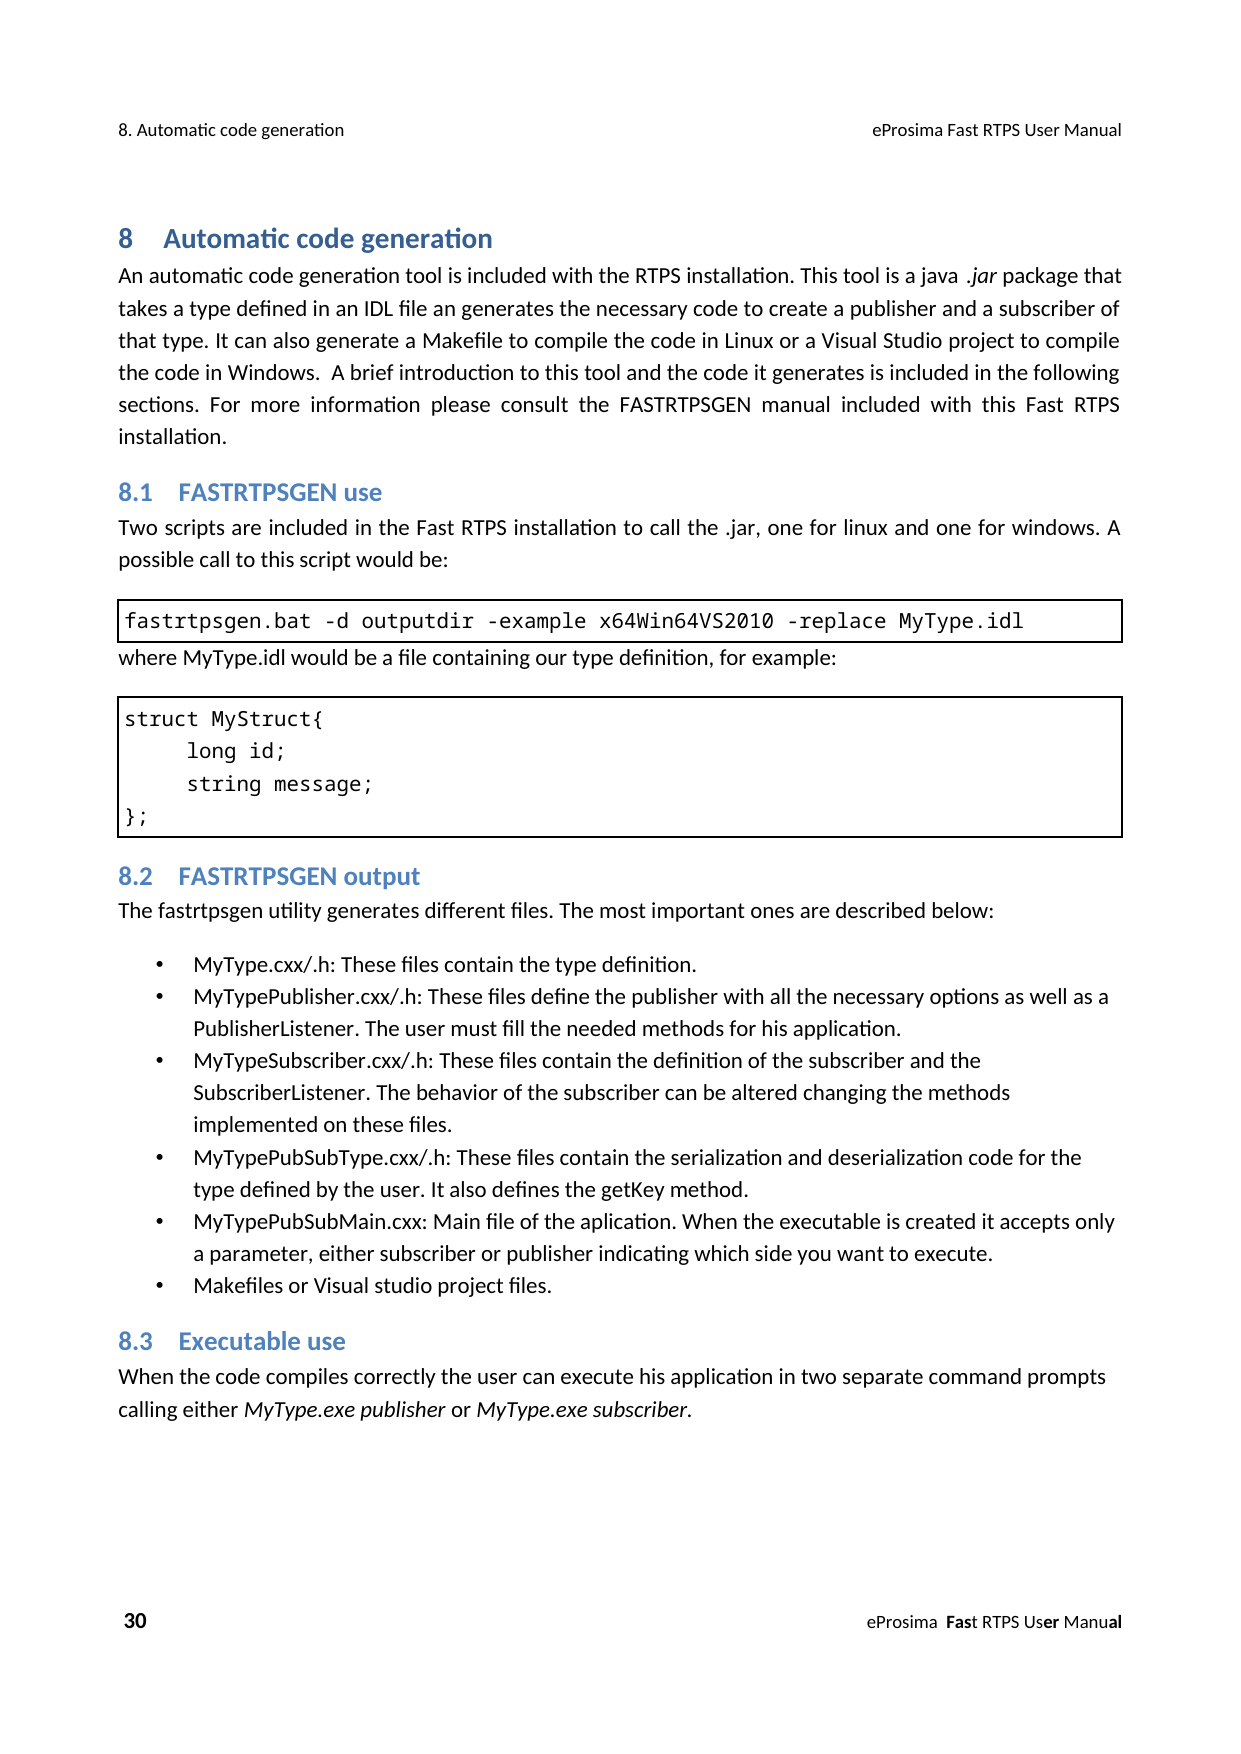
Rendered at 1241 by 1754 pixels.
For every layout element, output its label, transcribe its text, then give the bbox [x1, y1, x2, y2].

list MyTypePubSubType.cxx/.h: These files contain the serialization and deserialization code for the type defined by the user. It also defines the getKey method. [156, 1143, 1122, 1203]
list MyTypePubSubMain.cxx: Main file of the aplication. When the executable is created it accepts only a parameter, either subscriber or publisher indicating which side you want to execute. [156, 1207, 1122, 1267]
list MyTypePublisher.cxx/.h: These files define the publisher with all the necessary options as well as a PublisherListener. The user must fill the needed methods for his application. [156, 982, 1122, 1042]
subtitle Automatic code generation [118, 221, 1122, 256]
subtitle FASTRTPSGEN output [118, 859, 1122, 892]
table_header struct MyStruct{ long id; string message; }; [119, 698, 1121, 836]
text When the code compiles correctly the user can execute his application in two separate command prompts calling either MyType.exe publisher or MyType.exe subscriber. [118, 1362, 1122, 1423]
text An automatic code generation tool is included with the RTPS installation. This tool is a java .jar package that takes a type defined in an IDL file an generates the necessary code to create a publisher and a subscriber of that type. It can also generate a Makefile to compile the code in Linux or a Visual Studio project to compile the code in Windows. A brief introduction to this tool and the code it generates is included in the following sections. For more information please consult the FASTRTPSGEN manual included with this Fast RTPS installation. [118, 261, 1122, 450]
subtitle Executable use [118, 1324, 1122, 1358]
list MyType.cxx/.h: These files contain the type definition. [156, 950, 1122, 978]
text The fastrtpsgen utility generates different files. The most important ones are described below: [118, 897, 1122, 925]
table_header fastrtpsgen.bat -d outputdir -example x64Win64VS2010 -replace MyType.idl [119, 601, 1121, 641]
subtitle FASTRTPSGEN use [118, 475, 1122, 508]
text where MyType.idl would be a file containing our type definition, for example: [118, 643, 1122, 671]
list Makefiles or Visual studio project files. [156, 1272, 1122, 1299]
text Two scripts are included in the Fast RTPS installation to call the .jar, one for linux and one for windows. A possible call to this script would be: [118, 513, 1122, 573]
list MyTypeSubscriber.cxx/.h: These files contain the definition of the subscriber and the SubscriberListener. The behavior of the subscriber can be altered changing the methods implemented on these files. [156, 1046, 1122, 1139]
